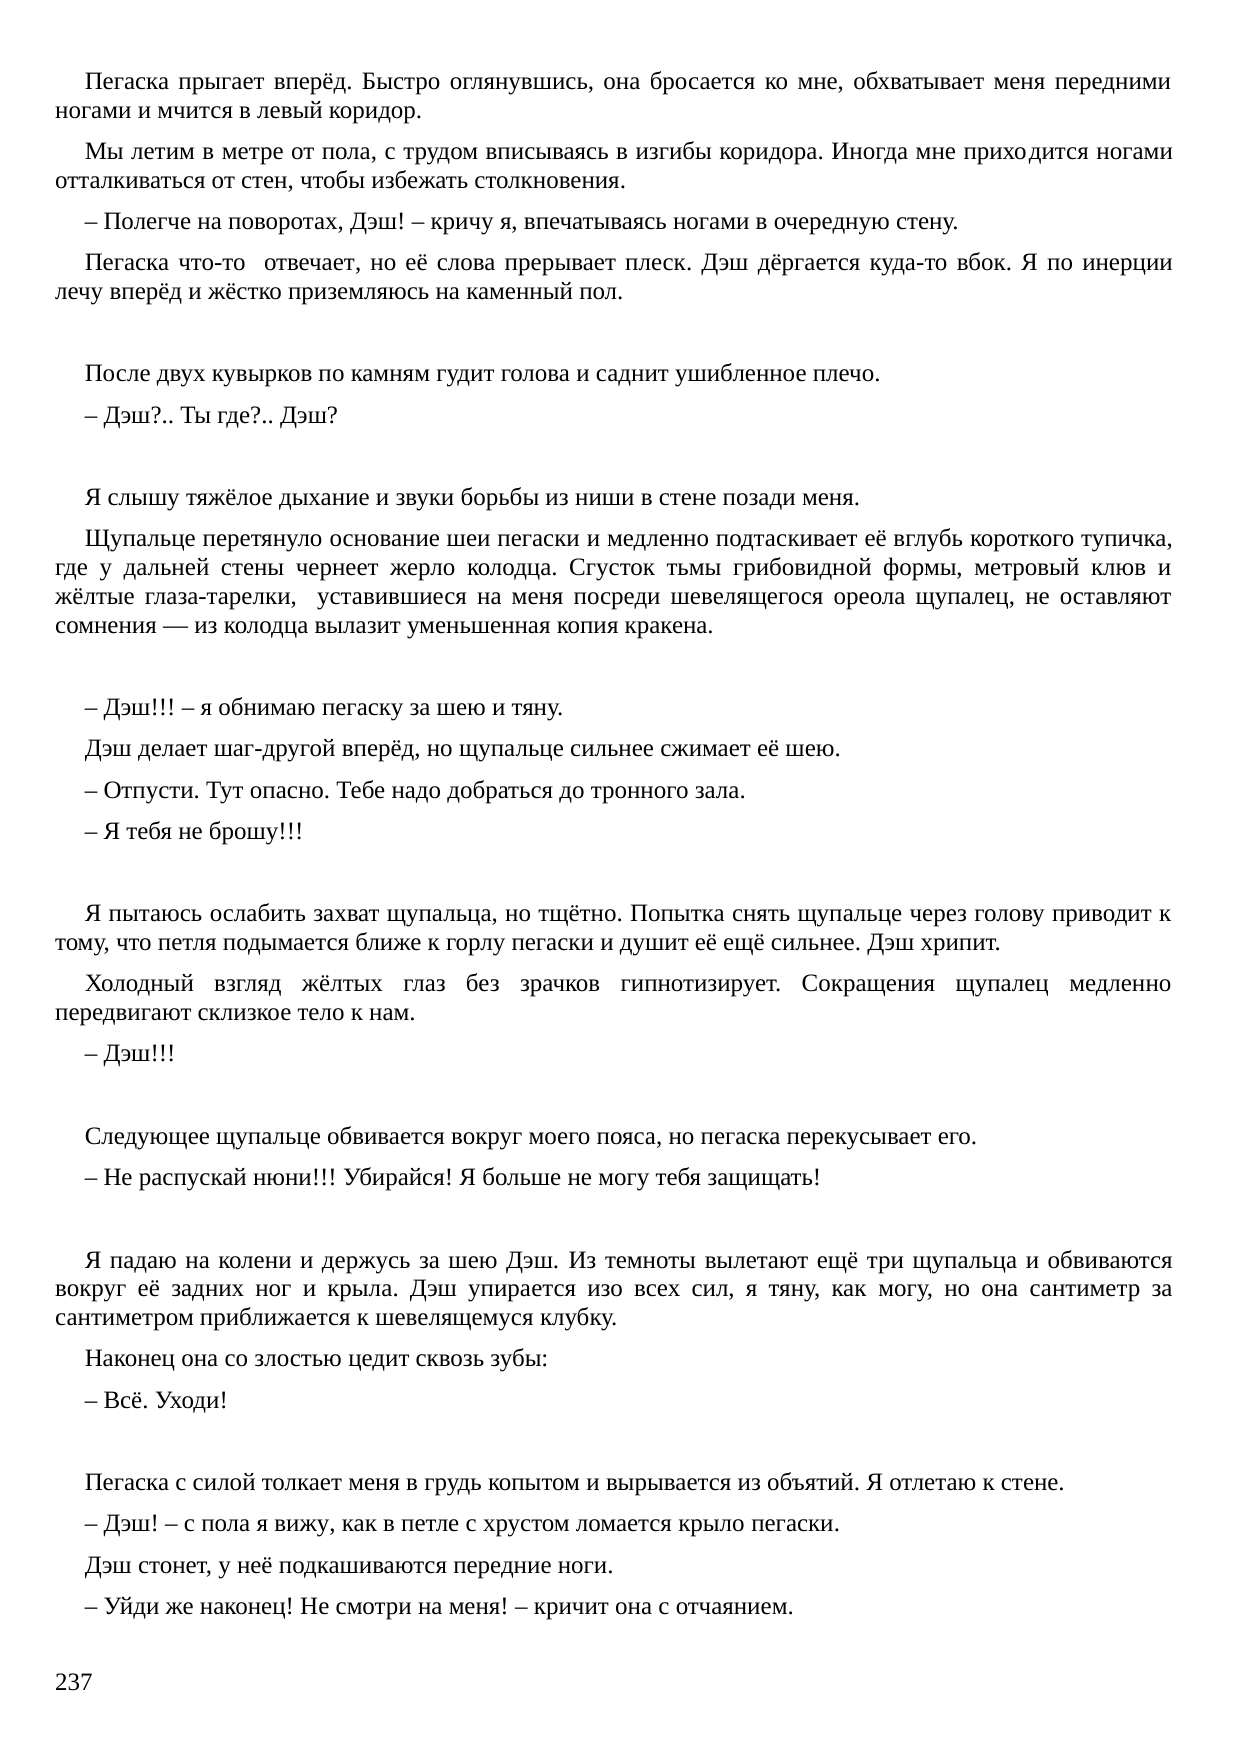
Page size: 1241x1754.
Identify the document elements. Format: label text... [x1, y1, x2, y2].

text Следующее щупальце обвивается вокруг моего пояса, но пегаска перекусывает его. [55, 1121, 1173, 1150]
text – Полегче на поворотах, Дэш! – кричу я, впечатываясь ногами в очередную стену. [55, 206, 1173, 235]
text Пегаска что-то отвечает, но её слова прерывает плеск. Дэш дёргается куда-то вбок. Я по инерции лечу вперёд и жёстко приземляюсь на каменный пол. [55, 247, 1173, 305]
text Дэш делает шаг-другой вперёд, но щупальце сильнее сжимает её шею. [55, 733, 1173, 762]
text Пегаска с силой толкает меня в грудь копытом и вырывается из объятий. Я отлетаю к стене. [55, 1467, 1173, 1496]
text Дэш стонет, у неё подкашиваются передние ноги. [55, 1550, 1173, 1578]
text – Дэш! – с пола я вижу, как в петле с хрустом ломается крыло пегаски. [55, 1508, 1173, 1537]
text Пегаска прыгает вперёд. Быстро оглянувшись, она бросается ко мне, обхватывает меня передними ногами и мчится в левый коридор. [55, 66, 1173, 123]
text – Я тебя не брошу!!! [55, 816, 1173, 845]
text Щупальце перетянуло основание шеи пегаски и медленно подтаскивает её вглубь короткого тупичка, где у дальней стены чернеет жерло колодца. Сгусток тьмы грибовидной формы, метровый клюв и жёлтые глаза-тарелки, уставившиеся на меня посреди шевелящегося ореола щупалец, не оставляют сомнения — из колодца вылазит уменьшенная копия кракена. [55, 523, 1173, 638]
text – Уйди же наконец! Не смотри на меня! – кричит она с отчаянием. [55, 1591, 1173, 1620]
text – Дэш!!! [55, 1038, 1173, 1067]
text После двух кувырков по камням гудит голова и саднит ушибленное плечо. [55, 358, 1173, 387]
text Я пытаюсь ослабить захват щупальца, но тщётно. Попытка снять щупальце через голову приводит к тому, что петля подымается ближе к горлу пегаски и душит её ещё сильнее. Дэш хрипит. [55, 898, 1173, 956]
text Наконец она со злостью цедит сквозь зубы: [55, 1343, 1173, 1372]
text Я слышу тяжёлое дыхание и звуки борьбы из ниши в стене позади меня. [55, 482, 1173, 511]
text Мы летим в метре от пола, с трудом вписываясь в изгибы коридора. Иногда мне приходится ногами отталкиваться от стен, чтобы избежать столкновения. [55, 136, 1173, 193]
text Холодный взгляд жёлтых глаз без зрачков гипнотизирует. Сокращения щупалец медленно передвигают склизкое тело к нам. [55, 968, 1173, 1026]
text – Отпусти. Тут опасно. Тебе надо добраться до тронного зала. [55, 775, 1173, 803]
text – Дэш!!! – я обнимаю пегаску за шею и тяну. [55, 692, 1173, 721]
text – Не распускай нюни!!! Убирайся! Я больше не могу тебя защищать! [55, 1162, 1173, 1191]
text Я падаю на колени и держусь за шею Дэш. Из темноты вылетают ещё три щупальца и обвиваются вокруг её задних ног и крыла. Дэш упирается изо всех сил, я тяну, как могу, но она сантиметр за сантиметром приближается к шевелящемуся клубку. [55, 1245, 1173, 1331]
text – Всё. Уходи! [55, 1385, 1173, 1413]
text – Дэш?.. Ты где?.. Дэш? [55, 400, 1173, 428]
